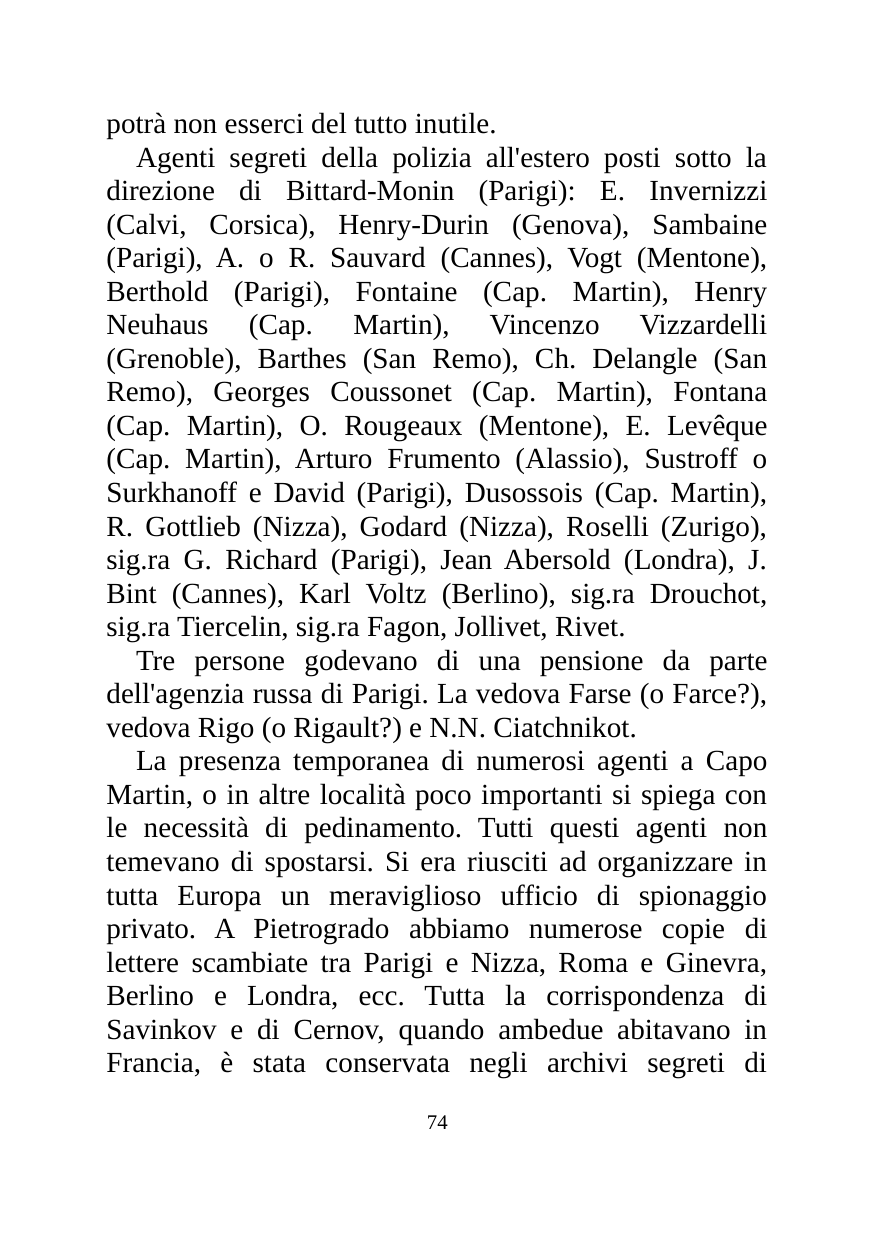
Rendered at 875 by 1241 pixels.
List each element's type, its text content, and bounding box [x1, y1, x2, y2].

text Agenti segreti della polizia all'estero posti sotto la direzione di Bittard-Monin (Parigi): E. Invernizzi (Calvi, Corsica), Henry-Durin (Genova), Sambaine (Parigi), A. o R. Sauvard (Cannes), Vogt (Mentone), Berthold (Parigi), Fontaine (Cap. Martin), Henry Neuhaus (Cap. Martin), Vincenzo Vizzardelli (Grenoble), Barthes (San Remo), Ch. Delangle (San Remo), Georges Coussonet (Cap. Martin), Fontana (Cap. Martin), O. Rougeaux (Mentone), E. Levêque (Cap. Martin), Arturo Frumento (Alassio), Sustroff o Surkhanoff e David (Parigi), Dusossois (Cap. Martin), R. Gottlieb (Nizza), Godard (Nizza), Roselli (Zurigo), sig.ra G. Richard (Parigi), Jean Abersold (Londra), J. Bint (Cannes), Karl Voltz (Berlino), sig.ra Drouchot, sig.ra Tiercelin, sig.ra Fagon, Jollivet, Rivet. [106, 140, 768, 643]
text La presenza temporanea di numerosi agenti a Capo Martin, o in altre località poco importanti si spiega con le necessità di pedinamento. Tutti questi agenti non temevano di spostarsi. Si era riusciti ad organizzare in tutta Europa un meraviglioso ufficio di spionaggio privato. A Pietrogrado abbiamo numerose copie di lettere scambiate tra Parigi e Nizza, Roma e Ginevra, Berlino e Londra, ecc. Tutta la corrispondenza di Savinkov e di Cernov, quando ambedue abitavano in Francia, è stata conservata negli archivi segreti di [106, 743, 768, 1079]
text potrà non esserci del tutto inutile. [106, 106, 768, 140]
text Tre persone godevano di una pensione da parte dell'agenzia russa di Parigi. La vedova Farse (o Farce?), vedova Rigo (o Rigault?) e N.N. Ciatchnikot. [106, 643, 768, 743]
